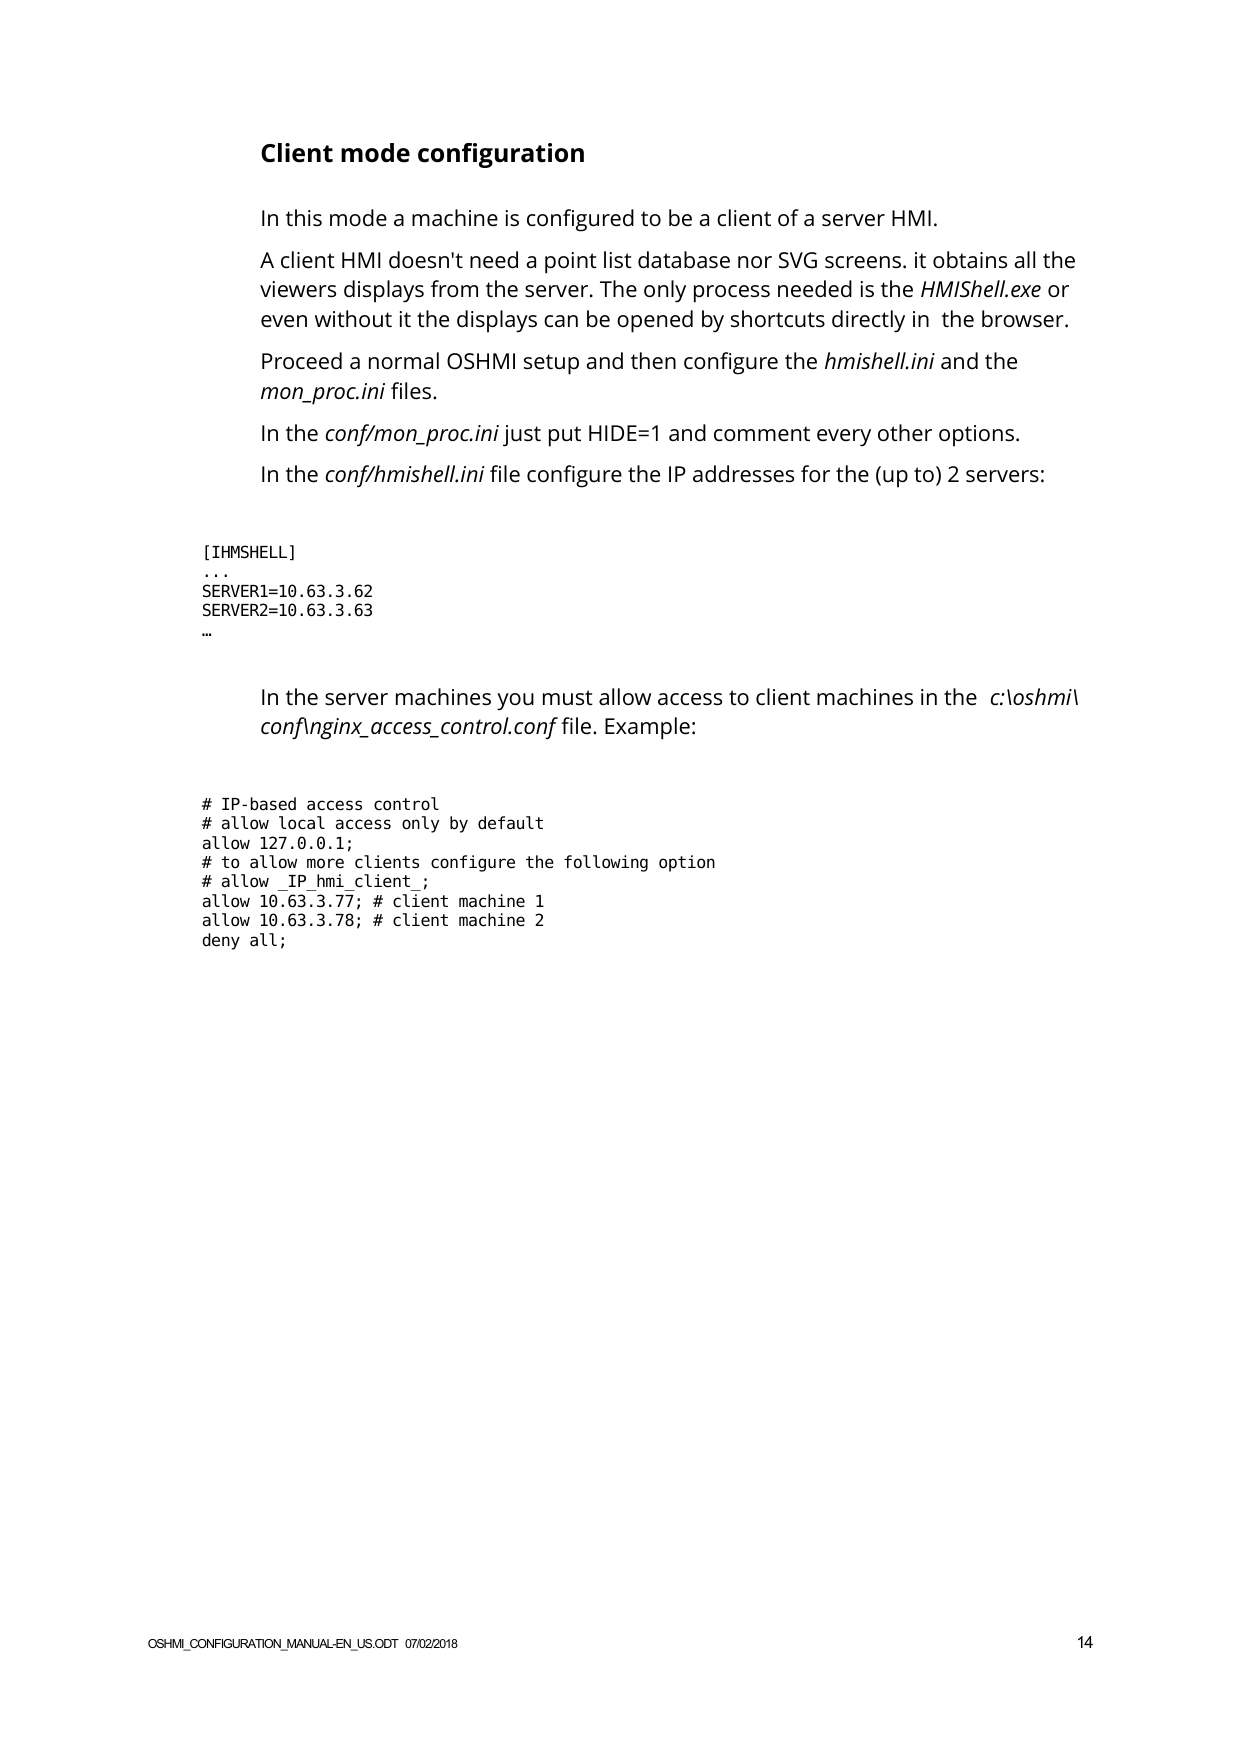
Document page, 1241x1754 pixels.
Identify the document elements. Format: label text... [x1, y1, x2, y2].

text # allow local access only by default [202, 814, 1093, 834]
text [IHMSHELL] [202, 543, 1093, 562]
text SERVER2=10.63.3.63 [202, 601, 1093, 620]
text Proceed a normal OSHMI setup and then configure the hmishell.ini and the mon_proc.ini files. [260, 346, 1093, 406]
text A client HMI doesn't need a point list database nor SVG screens. it obtains all the viewers displays from the server. The only process needed is the HMIShell.exe or even without it the displays can be opened by shortcuts directly in the browser. [260, 245, 1093, 334]
text # allow _IP_hmi_client_; [202, 872, 1093, 892]
text In the conf/hmishell.ini file configure the IP addresses for the (up to) 2 servers: [260, 459, 1093, 489]
text # to allow more clients configure the following option [202, 853, 1093, 872]
text # IP-based access control [202, 795, 1093, 814]
text allow 10.63.3.78; # client machine 2 [202, 911, 1093, 931]
text In this mode a machine is configured to be a client of a server HMI. [260, 203, 1093, 233]
text ... [202, 562, 1093, 582]
text deny all; [202, 931, 1093, 950]
text SERVER1=10.63.3.62 [202, 582, 1093, 601]
text … [202, 620, 1093, 640]
subtitle Client mode configuration [260, 136, 1093, 170]
text allow 10.63.3.77; # client machine 1 [202, 892, 1093, 911]
text allow 127.0.0.1; [202, 834, 1093, 853]
text In the conf/mon_proc.ini just put HIDE=1 and comment every other options. [260, 418, 1093, 447]
text In the server machines you must allow access to client machines in the c:\oshmi\conf\nginx_access_control.conf file. Example: [260, 682, 1093, 741]
